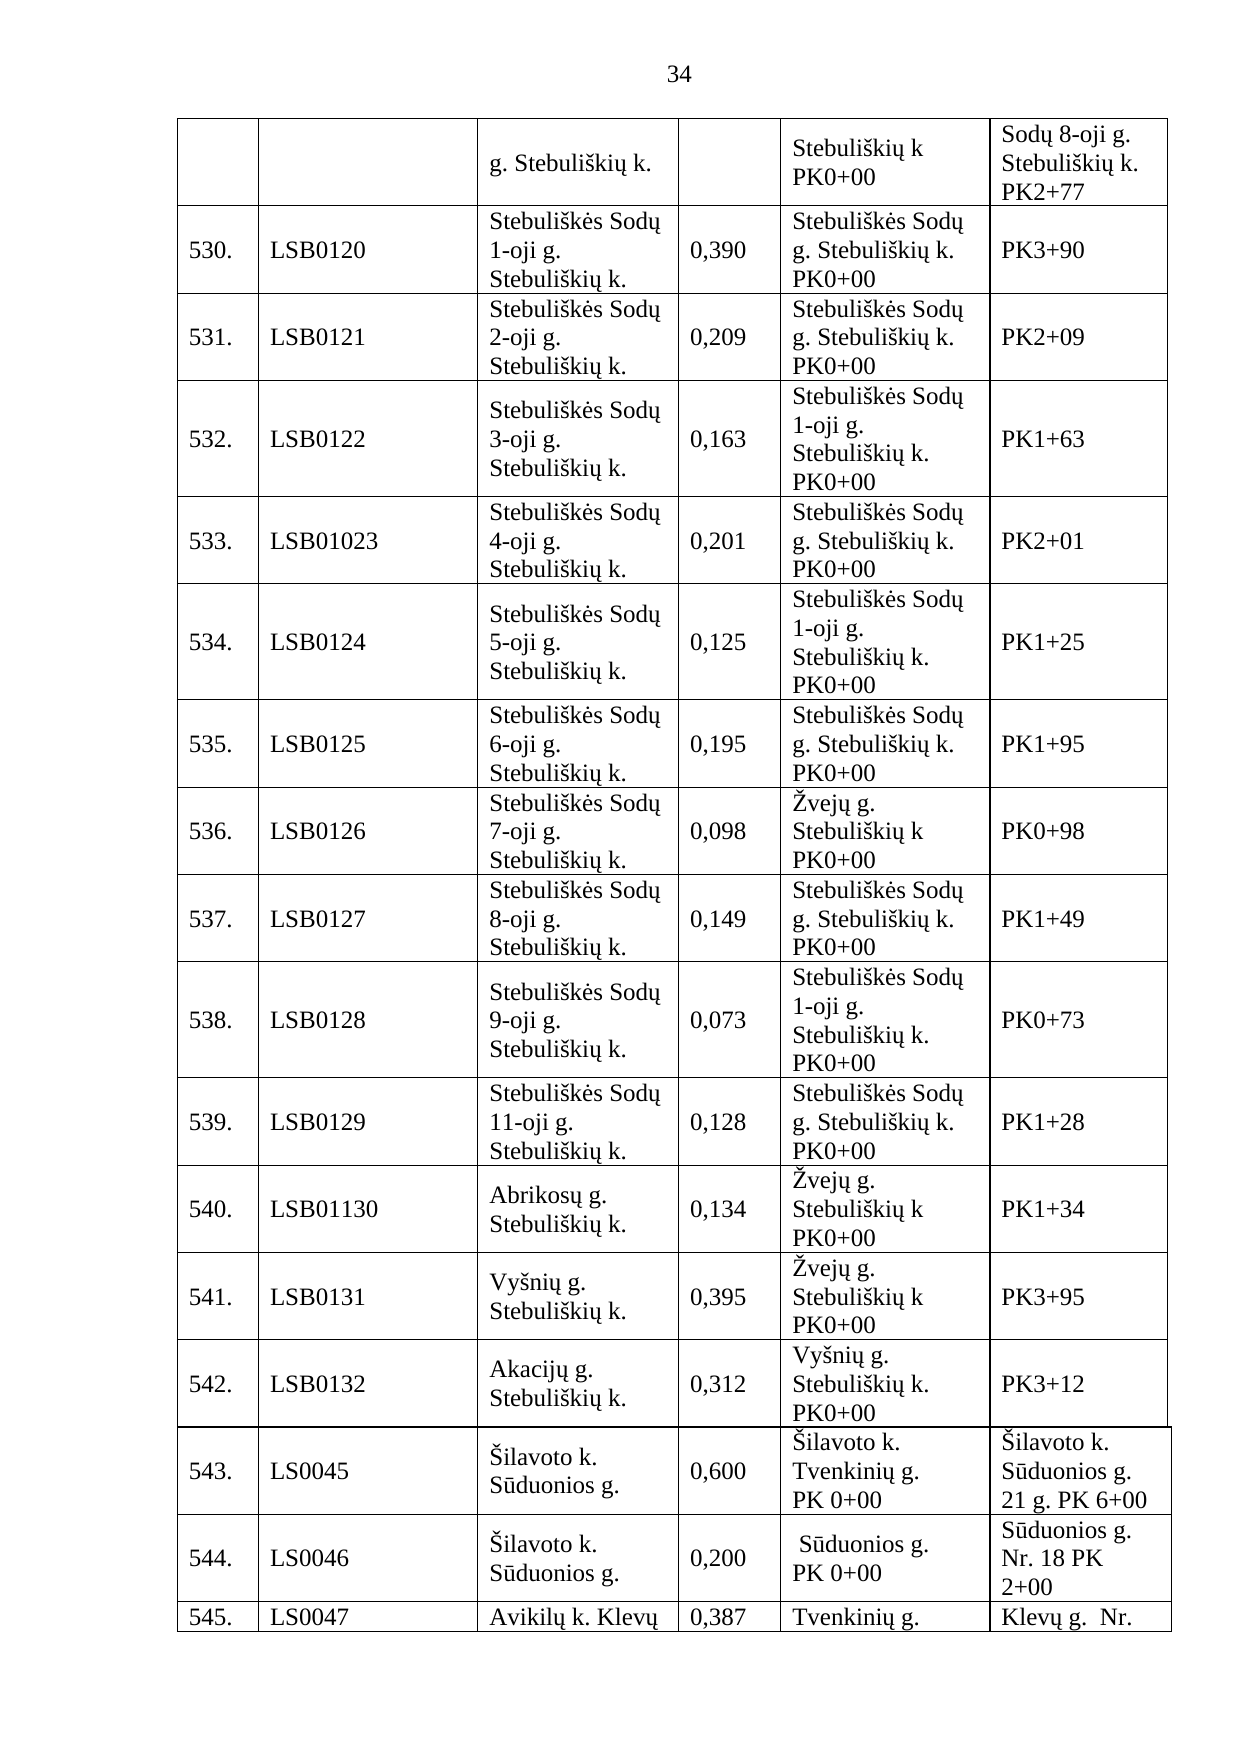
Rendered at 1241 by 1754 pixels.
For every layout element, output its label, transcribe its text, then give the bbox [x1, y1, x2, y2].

table_cell g. Stebuliškių k. [478, 119, 678, 205]
table_cell LSB0122 [259, 381, 477, 496]
table_cell 541. [178, 1253, 258, 1339]
table_cell 0,125 [679, 584, 780, 699]
table_cell Sodų 8-oji g. Stebuliškių k. PK2+77 [991, 119, 1167, 205]
table_cell 535. [178, 700, 258, 787]
table_cell Stebuliškių k PK0+00 [781, 119, 989, 205]
table_cell Žvejų g. Stebuliškių k PK0+00 [781, 788, 989, 874]
table_cell Stebuliškės Sodų g. Stebuliškių k. PK0+00 [781, 875, 989, 961]
table_cell PK3+95 [991, 1253, 1167, 1339]
table_cell 534. [178, 584, 258, 699]
table_cell Žvejų g. Stebuliškių k PK0+00 [781, 1166, 989, 1252]
table_cell [679, 119, 780, 205]
table_cell Stebuliškės Sodų g. Stebuliškių k. PK0+00 [781, 497, 989, 583]
table_cell Stebuliškės Sodų 2-oji g. Stebuliškių k. [478, 294, 678, 380]
table_cell PK1+25 [991, 584, 1167, 699]
table_cell LSB0131 [259, 1253, 477, 1339]
table_cell PK2+09 [991, 294, 1167, 380]
table_cell PK0+73 [991, 962, 1167, 1077]
table_cell LSB0124 [259, 584, 477, 699]
table_cell Vyšnių g. Stebuliškių k. [478, 1253, 678, 1339]
table_cell Stebuliškės Sodų 3-oji g. Stebuliškių k. [478, 381, 678, 496]
table_cell PK1+49 [991, 875, 1167, 961]
table_cell [259, 119, 477, 205]
table_cell Akacijų g. Stebuliškių k. [478, 1340, 678, 1426]
table_cell 531. [178, 294, 258, 380]
table_cell 0,395 [679, 1253, 780, 1339]
table_cell Stebuliškės Sodų g. Stebuliškių k. PK0+00 [781, 294, 989, 380]
table_cell 538. [178, 962, 258, 1077]
table_cell 533. [178, 497, 258, 583]
table_cell LS0045 [259, 1428, 477, 1514]
table_cell PK1+28 [991, 1078, 1167, 1164]
table_cell LSB0128 [259, 962, 477, 1077]
table_cell 545. [178, 1602, 258, 1631]
table_cell LS0046 [259, 1515, 477, 1601]
table_cell 0,163 [679, 381, 780, 496]
table_cell PK1+63 [991, 381, 1167, 496]
table_cell Sūduonios g. Nr. 18 PK 2+00 [991, 1515, 1171, 1601]
table_cell Stebuliškės Sodų 4-oji g. Stebuliškių k. [478, 497, 678, 583]
table_cell Vyšnių g. Stebuliškių k. PK0+00 [781, 1340, 989, 1426]
table_cell LSB0132 [259, 1340, 477, 1426]
table_cell Žvejų g. Stebuliškių k PK0+00 [781, 1253, 989, 1339]
table_cell 537. [178, 875, 258, 961]
table_cell 540. [178, 1166, 258, 1252]
table_cell Stebuliškės Sodų g. Stebuliškių k. PK0+00 [781, 1078, 989, 1164]
table_cell Stebuliškės Sodų 9-oji g. Stebuliškių k. [478, 962, 678, 1077]
table_cell 0,195 [679, 700, 780, 787]
table_cell LSB0129 [259, 1078, 477, 1164]
table_cell 0,209 [679, 294, 780, 380]
table_cell 0,200 [679, 1515, 780, 1601]
table_cell 530. [178, 206, 258, 293]
table_cell Stebuliškės Sodų g. Stebuliškių k. PK0+00 [781, 206, 989, 293]
table_cell Stebuliškės Sodų 11-oji g. Stebuliškių k. [478, 1078, 678, 1164]
table_cell PK1+95 [991, 700, 1167, 787]
table_cell 0,134 [679, 1166, 780, 1252]
table_cell 0,149 [679, 875, 780, 961]
table_cell Sūduonios g. PK 0+00 [781, 1515, 989, 1601]
table_cell Stebuliškės Sodų g. Stebuliškių k. PK0+00 [781, 700, 989, 787]
table_cell 536. [178, 788, 258, 874]
table_cell Avikilų k. Klevų [478, 1602, 678, 1631]
table_cell PK2+01 [991, 497, 1167, 583]
table_cell Klevų g. Nr. [991, 1602, 1171, 1631]
table_cell Stebuliškės Sodų 5-oji g. Stebuliškių k. [478, 584, 678, 699]
table_cell 532. [178, 381, 258, 496]
table_cell LSB0125 [259, 700, 477, 787]
table_cell 0,312 [679, 1340, 780, 1426]
table_cell Tvenkinių g. [781, 1602, 989, 1631]
table_cell PK3+90 [991, 206, 1167, 293]
table_cell LSB0120 [259, 206, 477, 293]
table_cell Abrikosų g. Stebuliškių k. [478, 1166, 678, 1252]
table_cell Šilavoto k. Sūduonios g. [478, 1515, 678, 1601]
table_cell Šilavoto k. Sūduonios g. [478, 1428, 678, 1514]
table_cell Šilavoto k. Tvenkinių g. PK 0+00 [781, 1428, 989, 1514]
table_cell Stebuliškės Sodų 6-oji g. Stebuliškių k. [478, 700, 678, 787]
table_cell Šilavoto k. Sūduonios g. 21 g. PK 6+00 [991, 1428, 1171, 1514]
table_cell 543. [178, 1428, 258, 1514]
table_cell LSB01023 [259, 497, 477, 583]
table_cell 0,201 [679, 497, 780, 583]
table_cell LSB0127 [259, 875, 477, 961]
table_cell 0,390 [679, 206, 780, 293]
table_cell LSB0126 [259, 788, 477, 874]
table_cell Stebuliškės Sodų 1-oji g. Stebuliškių k. [478, 206, 678, 293]
table_cell PK0+98 [991, 788, 1167, 874]
table_cell 0,600 [679, 1428, 780, 1514]
table_cell 544. [178, 1515, 258, 1601]
table_cell 0,073 [679, 962, 780, 1077]
table_cell 0,387 [679, 1602, 780, 1631]
table_cell Stebuliškės Sodų 1-oji g. Stebuliškių k. PK0+00 [781, 381, 989, 496]
table_cell Stebuliškės Sodų 1-oji g. Stebuliškių k. PK0+00 [781, 584, 989, 699]
table_cell 539. [178, 1078, 258, 1164]
table_cell Stebuliškės Sodų 8-oji g. Stebuliškių k. [478, 875, 678, 961]
table_cell PK3+12 [991, 1340, 1167, 1426]
table_cell 0,098 [679, 788, 780, 874]
table_cell Stebuliškės Sodų 1-oji g. Stebuliškių k. PK0+00 [781, 962, 989, 1077]
table_cell 0,128 [679, 1078, 780, 1164]
table_cell LSB01130 [259, 1166, 477, 1252]
table_cell Stebuliškės Sodų 7-oji g. Stebuliškių k. [478, 788, 678, 874]
table_cell LSB0121 [259, 294, 477, 380]
table_cell [178, 119, 258, 205]
table_cell 542. [178, 1340, 258, 1426]
table_cell PK1+34 [991, 1166, 1167, 1252]
table_cell LS0047 [259, 1602, 477, 1631]
